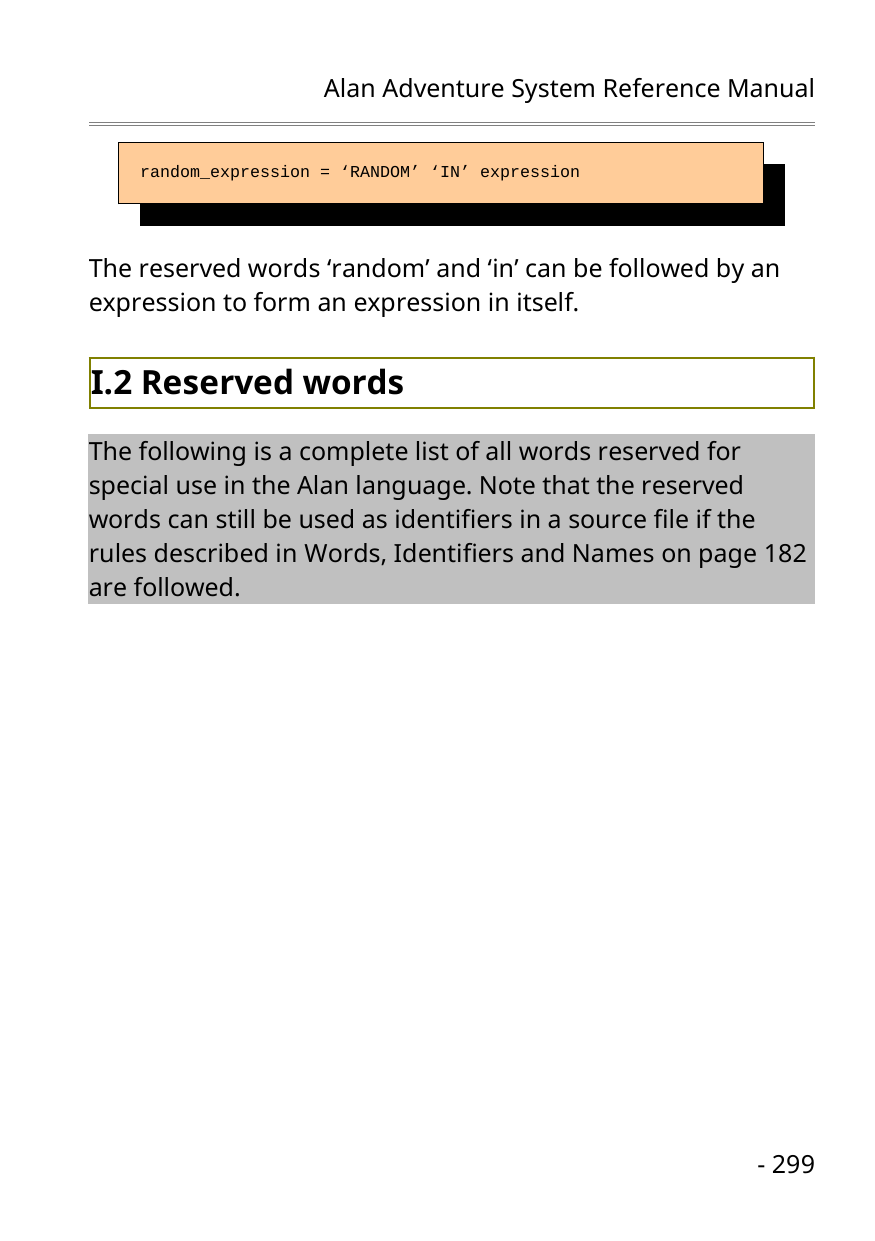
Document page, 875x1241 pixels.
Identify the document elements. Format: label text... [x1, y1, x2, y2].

text The following is a complete list of all words reserved for special use in the Alan language. Note that the reserved words can still be used as identifiers in a source file if the rules described in Words, Identifiers and Names on page 146 are followed. [88, 434, 815, 604]
subtitle Reserved words [91, 359, 813, 407]
text random_expression = ‘RANDOM’ ‘IN’ expression [119, 143, 763, 203]
text The reserved words ‘random’ and ‘in’ can be followed by an expression to form an expression in itself. [88, 251, 815, 319]
